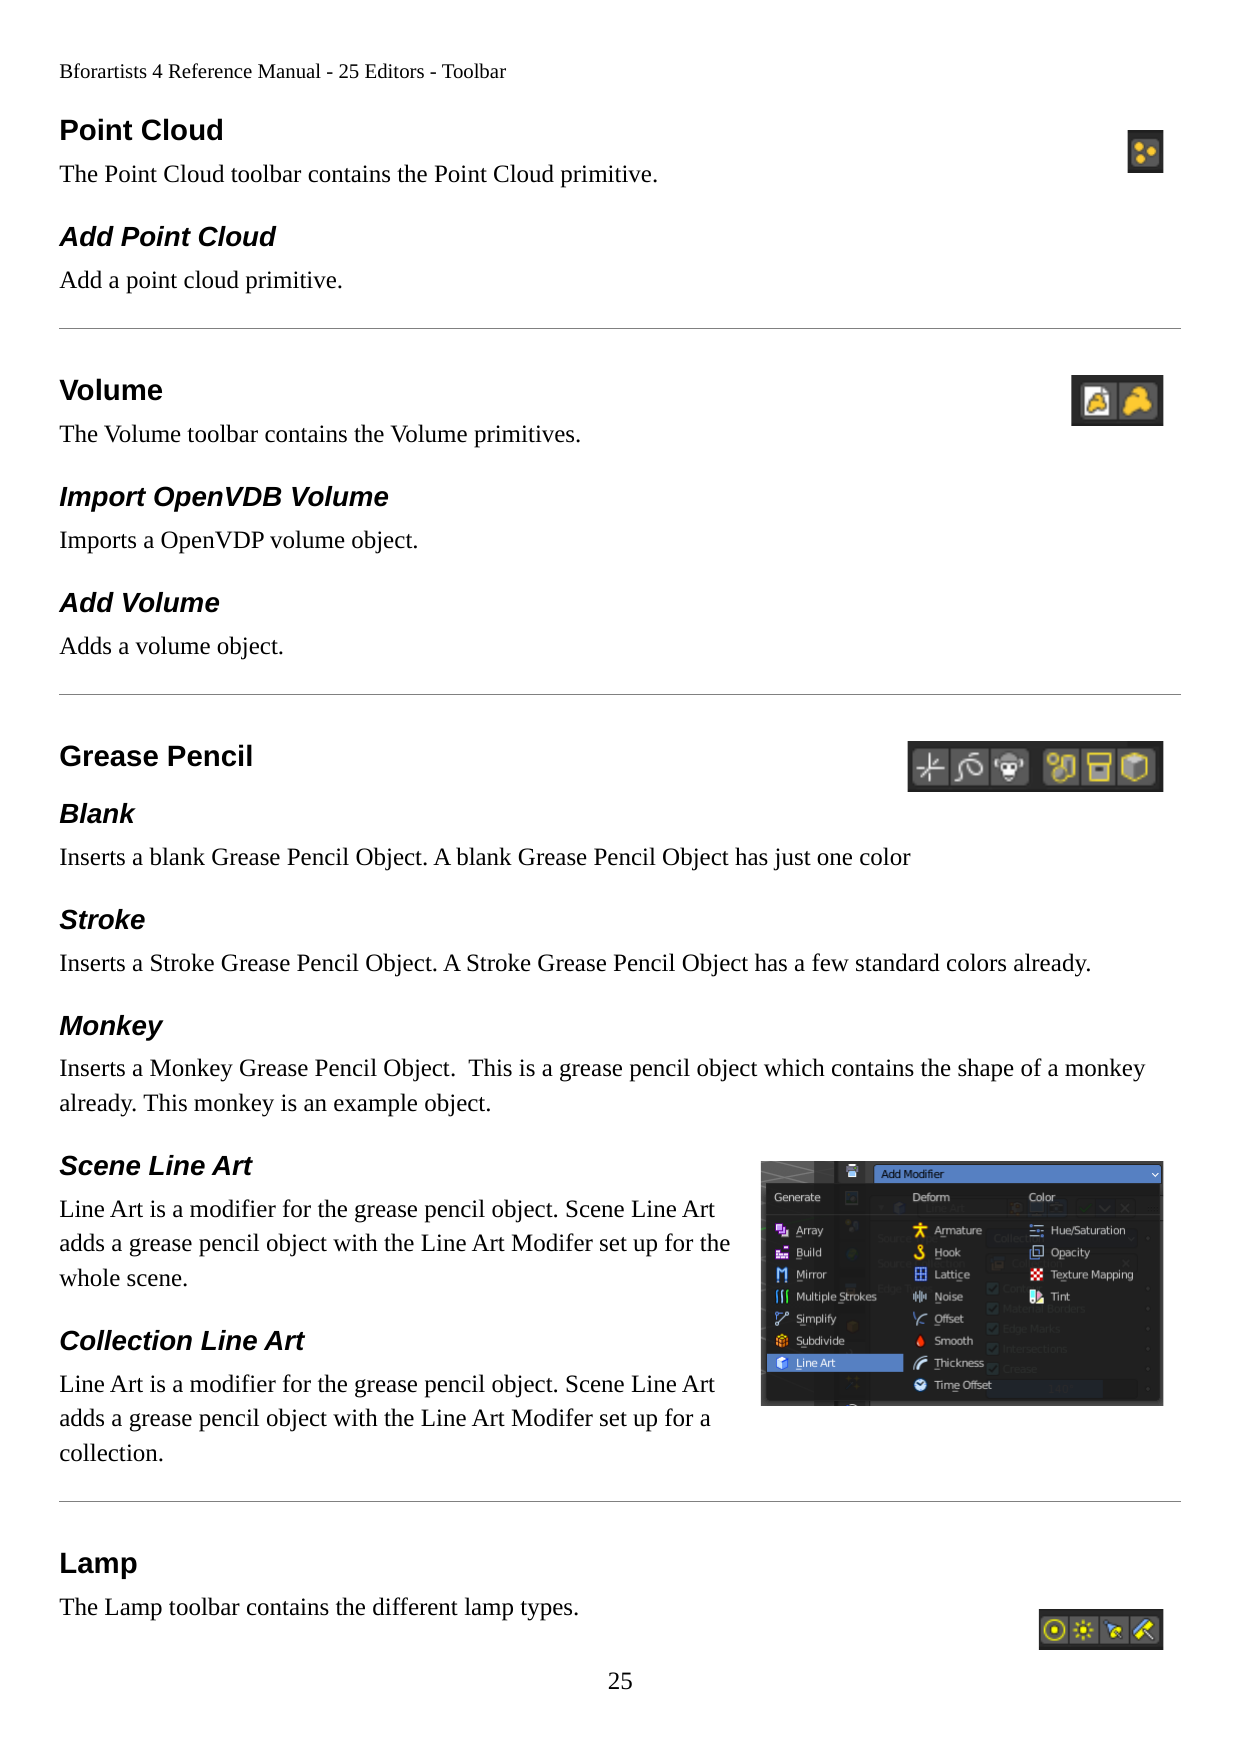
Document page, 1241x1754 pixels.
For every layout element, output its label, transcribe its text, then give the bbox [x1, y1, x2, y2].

text Inserts a Monkey Grease Pencil Object. This is a grease pencil object which contains the shape of a monkey already. This monkey is an example object. [59, 1053, 1181, 1117]
subtitle Lamp [59, 1546, 1181, 1579]
subtitle Stroke [59, 903, 1181, 935]
subtitle Collection Line Art [59, 1324, 760, 1356]
text The Volume toolbar contains the Volume primitives. [59, 419, 1181, 448]
text Inserts a blank Grease Pencil Object. A blank Grease Pencil Object has just one color [59, 842, 1181, 870]
subtitle Monkey [59, 1009, 1181, 1041]
subtitle Add Point Cloud [59, 220, 1181, 252]
text Line Art is a modifier for the grease pencil object. Scene Line Art adds a grease pencil object with the Line Art Modifer set up for the whole scene. [59, 1194, 760, 1292]
text Adds a volume object. [59, 631, 1181, 659]
text Imports a OpenVDP volume object. [59, 525, 1181, 553]
subtitle Blank [59, 797, 1181, 829]
text Line Art is a modifier for the grease pencil object. Scene Line Art adds a grease pencil object with the Line Art Modifer set up for a collection. [59, 1369, 1181, 1467]
subtitle Point Cloud [59, 113, 1181, 146]
subtitle Scene Line Art [59, 1149, 1181, 1181]
text Add a point cloud primitive. [59, 265, 1181, 293]
picture [907, 741, 1164, 792]
picture [1127, 130, 1164, 173]
subtitle Grease Pencil [59, 738, 1181, 772]
picture [1038, 1609, 1164, 1650]
subtitle Volume [59, 373, 1181, 406]
subtitle [1164, 1324, 1181, 1356]
text The Lamp toolbar contains the different lamp types. [59, 1592, 1181, 1621]
text Inserts a Stroke Grease Pencil Object. A Stroke Grease Pencil Object has a few standard colors already. [59, 948, 1181, 976]
subtitle Import OpenVDB Volume [59, 480, 1181, 512]
text The Point Cloud toolbar contains the Point Cloud primitive. [59, 159, 1181, 188]
picture [760, 1161, 1164, 1406]
subtitle Add Volume [59, 586, 1181, 618]
picture [1071, 375, 1164, 426]
